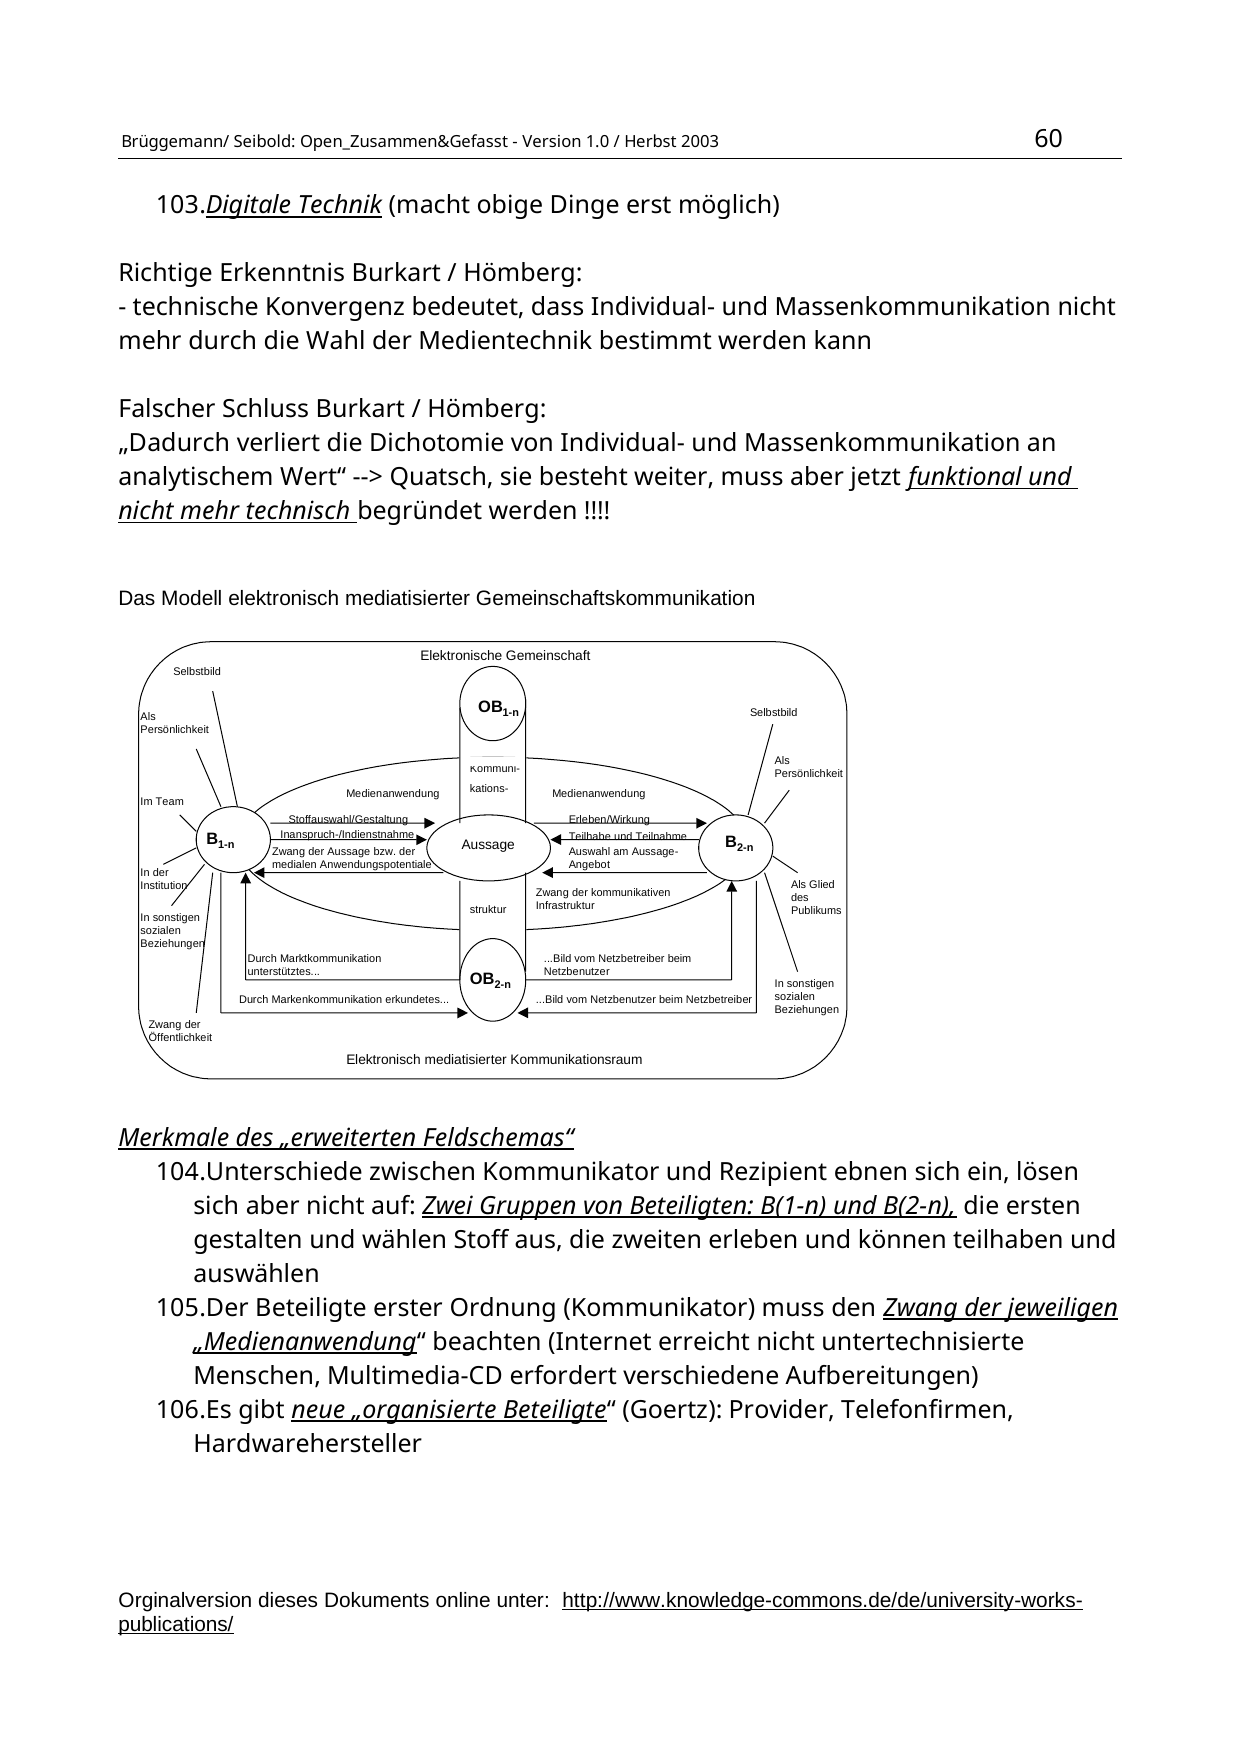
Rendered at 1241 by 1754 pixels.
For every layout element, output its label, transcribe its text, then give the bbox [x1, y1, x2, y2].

list Der Beteiligte erster Ordnung (Kommunikator) muss den Zwang der jeweiligen „Medienanwendung“ beachten (Internet erreicht nicht untertechnisierte Menschen, Multimedia-CD erfordert verschiedene Aufbereitungen) [156, 1290, 1122, 1392]
text Das Modell elektronisch mediatisierter Gemeinschaftskommunikation [118, 586, 1122, 609]
text - technische Konvergenz bedeutet, dass Individual- und Massenkommunikation nicht mehr durch die Wahl der Medientechnik bestimmt werden kann [118, 289, 1122, 357]
text „Dadurch verliert die Dichotomie von Individual- und Massenkommunikation an analytischem Wert“ --> Quatsch, sie besteht weiter, muss aber jetzt funktional und nicht mehr technisch begründet werden !!!! [118, 425, 1122, 527]
text Merkmale des „erweiterten Feldschemas“ [118, 1120, 1122, 1154]
text Falscher Schluss Burkart / Hömberg: [118, 391, 1122, 425]
list Digitale Technik (macht obige Dinge erst möglich) [156, 187, 1122, 221]
text Richtige Erkenntnis Burkart / Hömberg: [118, 255, 1122, 289]
list Es gibt neue „organisierte Beteiligte“ (Goertz): Provider, Telefonfirmen, Hardwarehersteller [156, 1392, 1122, 1459]
list Unterschiede zwischen Kommunikator und Rezipient ebnen sich ein, lösen sich aber nicht auf: Zwei Gruppen von Beteiligten: B(1-n) und B(2-n), die ersten gestalten und wählen Stoff aus, die zweiten erleben und können teilhaben und auswählen [156, 1154, 1122, 1290]
